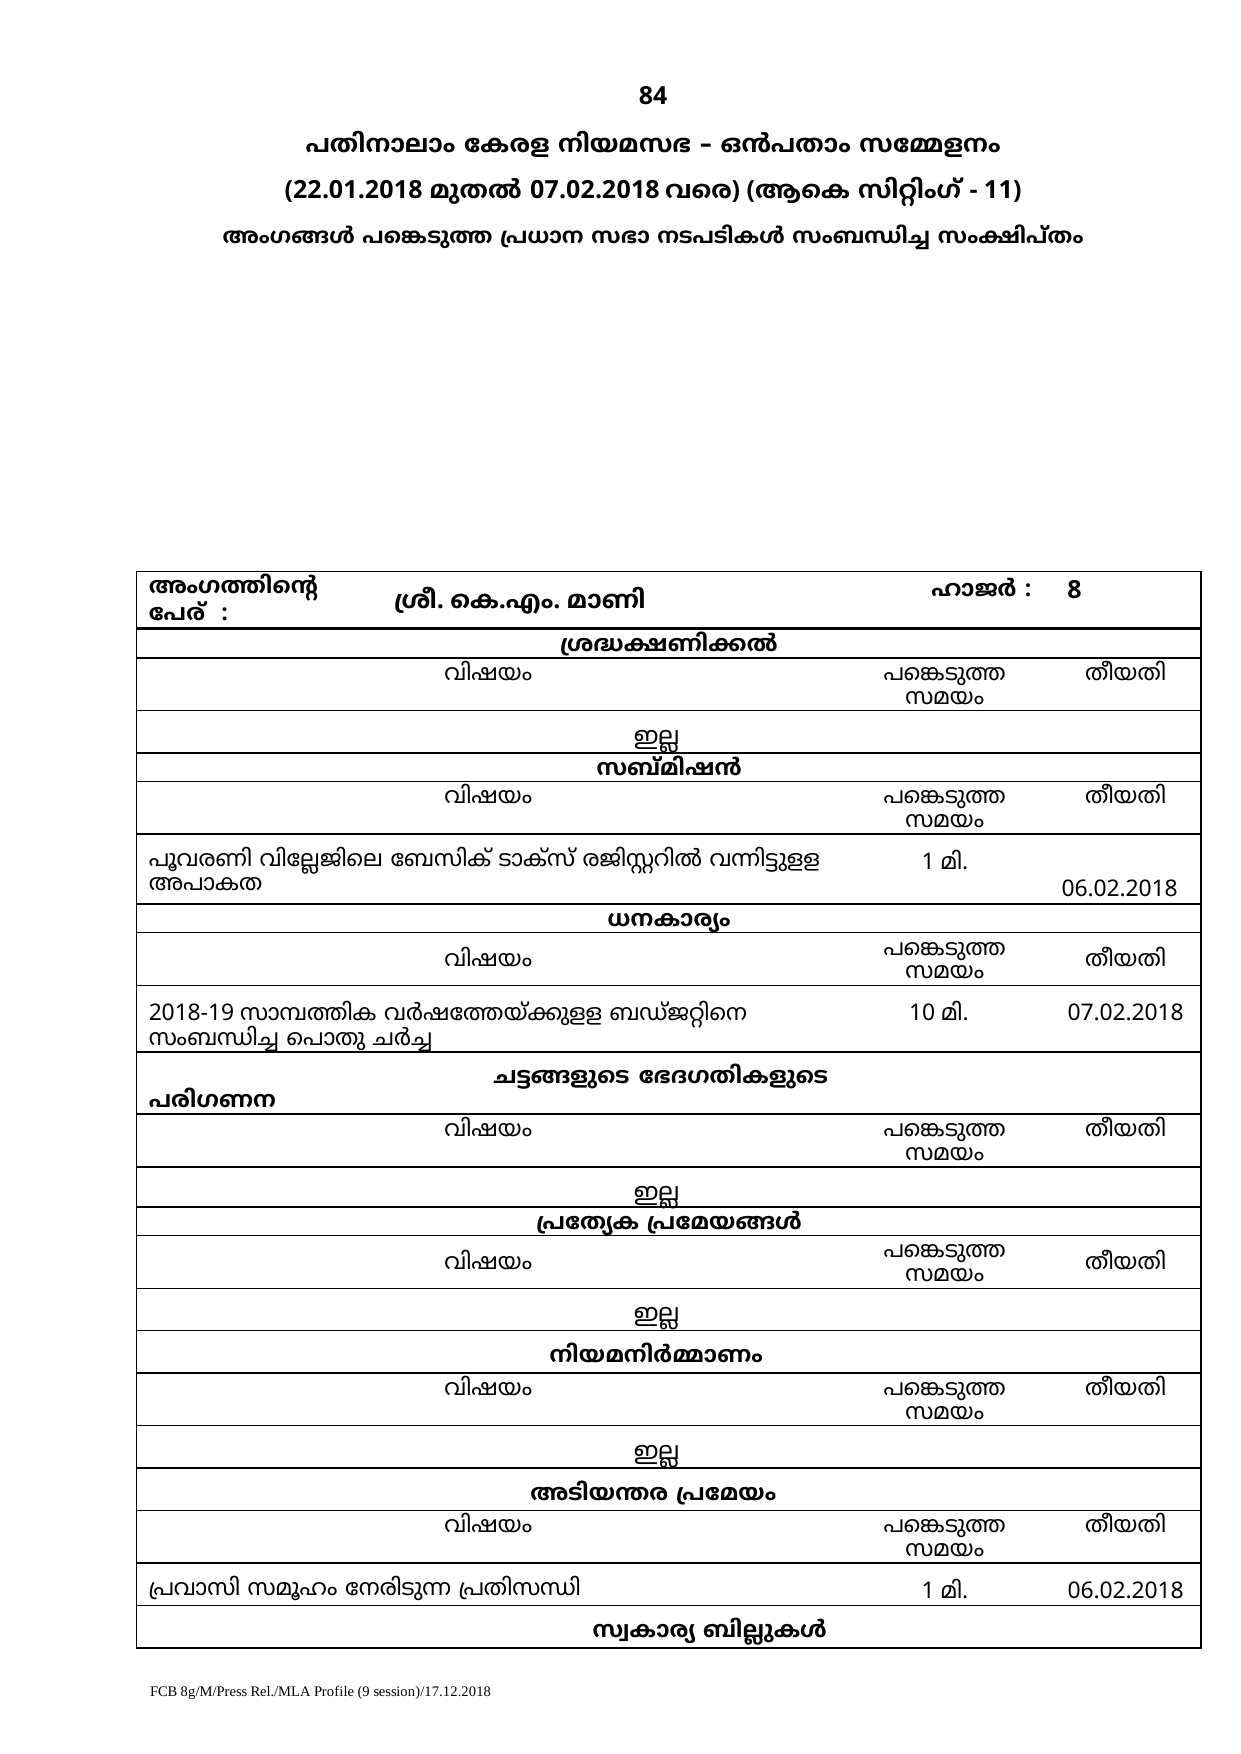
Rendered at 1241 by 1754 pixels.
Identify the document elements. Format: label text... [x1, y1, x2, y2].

table_header ശ്രീ. കെ.എം. മാണി [382, 572, 919, 627]
table_cell ചട്ടങ്ങളുടെ ഭേദഗതികളുടെ പരിഗണന [137, 1053, 840, 1113]
table_cell [840, 1469, 1049, 1509]
table_cell പ്രവാസി സമൂഹം നേരിടുന്ന പ്രതിസന്ധി [137, 1564, 840, 1604]
table_header അംഗത്തിന്റെ പേര് : [137, 572, 382, 627]
table_cell അടിയന്തര പ്രമേയം [137, 1469, 840, 1509]
table_cell 07.02.2018 [1050, 986, 1200, 1051]
table_cell വിഷയം [137, 1511, 840, 1562]
table_cell [1050, 1469, 1200, 1509]
table_cell 2018-19 സാമ്പത്തിക വര്‍ഷത്തേയ്ക്കുളള ബഡ്ജറ്റിനെ സംബന്ധിച്ച പൊതു ചര്‍ച്ച [137, 986, 840, 1051]
table_cell [840, 1426, 1049, 1467]
table_cell [840, 1331, 1049, 1372]
table_cell 1 മി. [840, 835, 1049, 903]
table_cell [1050, 1053, 1200, 1113]
table_cell പങ്കെടുത്ത സമയം [840, 659, 1049, 710]
table_cell വിഷയം [137, 659, 840, 710]
table_cell [840, 1289, 1049, 1330]
table_cell [1050, 711, 1200, 752]
table_header 8 [1055, 572, 1200, 627]
table_cell തീയതി [1050, 933, 1200, 984]
table_cell പങ്കെടുത്ത സമയം [840, 1374, 1049, 1425]
table_cell പങ്കെടുത്ത സമയം [840, 1236, 1049, 1287]
table_cell [840, 1168, 1049, 1206]
table_cell [1050, 1331, 1200, 1372]
table_cell പങ്കെടുത്ത സമയം [840, 1115, 1049, 1166]
table_cell നിയമനിര്‍മ്മാണം [137, 1331, 840, 1372]
table_cell 10 മി. [840, 986, 1049, 1051]
table_cell [840, 711, 1049, 752]
table_cell വിഷയം [137, 782, 840, 833]
table_cell ഇല്ല [137, 1289, 840, 1330]
table_cell പൂവരണി വില്ലേജിലെ ബേസിക് ടാക്സ് രജിസ്റ്ററില്‍ വന്നിട്ടുളള അപാകത [137, 835, 840, 903]
table_cell ധനകാര്യം [137, 905, 1200, 932]
table_cell വിഷയം [137, 1374, 840, 1425]
table_cell 06.02.2018 [1050, 1564, 1200, 1604]
table_cell [1050, 1168, 1200, 1206]
table_cell പങ്കെടുത്ത സമയം [840, 782, 1049, 833]
table_cell തീയതി [1050, 1374, 1200, 1425]
table_cell വിഷയം [137, 933, 840, 984]
table_cell പങ്കെടുത്ത സമയം [840, 933, 1049, 984]
table_cell [840, 1053, 1049, 1113]
table_cell ശ്രദ്ധക്ഷണിക്കൽ [137, 630, 1200, 657]
table_cell 1 മി. [840, 1564, 1049, 1604]
table_cell [1050, 1606, 1200, 1647]
table_cell 06.02.2018 [1050, 835, 1200, 903]
table_cell [840, 1606, 1049, 1647]
table_cell വിഷയം [137, 1115, 840, 1166]
table_cell തീയതി [1050, 659, 1200, 710]
table_header ഹാജര്‍ : [919, 572, 1055, 627]
table_cell പ്രത്യേക പ്രമേയങ്ങള്‍ [137, 1208, 1200, 1235]
table_cell സബ്മിഷൻ [137, 754, 1200, 781]
table_cell ഇല്ല [137, 1426, 840, 1467]
table_cell പങ്കെടുത്ത സമയം [840, 1511, 1049, 1562]
table_cell തീയതി [1050, 1511, 1200, 1562]
table_cell സ്വകാര്യ ബില്ലുകള്‍ [137, 1606, 840, 1647]
table_cell തീയതി [1050, 1236, 1200, 1287]
table_cell തീയതി [1050, 782, 1200, 833]
table_cell ഇല്ല [137, 1168, 840, 1206]
table_cell [1050, 1289, 1200, 1330]
table_cell തീയതി [1050, 1115, 1200, 1166]
table_cell [1050, 1426, 1200, 1467]
table_cell ഇല്ല [137, 711, 840, 752]
table_cell വിഷയം [137, 1236, 840, 1287]
